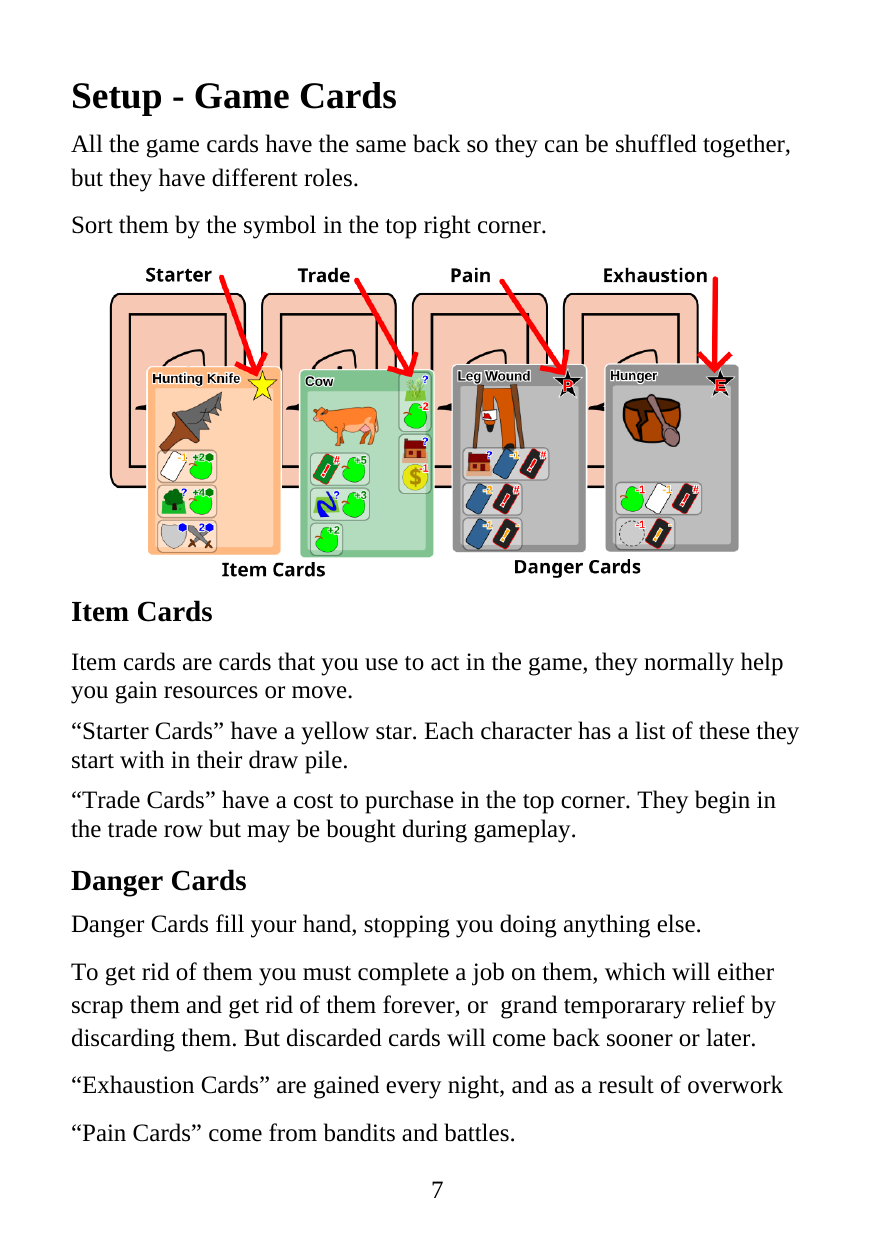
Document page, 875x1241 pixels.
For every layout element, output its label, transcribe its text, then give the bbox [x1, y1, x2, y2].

text “Trade Cards” have a cost to purchase in the top corner. They begin in the trade row but may be bought during gameplay. [71, 785, 803, 843]
text “Exhaustion Cards” are gained every night, and as a result of overwork [71, 1071, 803, 1099]
picture [89, 246, 775, 595]
subtitle Danger Cards [71, 863, 803, 897]
text Item cards are cards that you use to act in the game, they normally help you gain resources or move. [71, 647, 803, 704]
subtitle Item Cards [71, 595, 803, 628]
text All the game cards have the same back so they can be shuffled together, but they have different roles. [71, 129, 803, 191]
text To get rid of them you must complete a job on them, which will either scrap them and get rid of them forever, or grand temporarary relief by discarding them. But discarded cards will come back sooner or later. [71, 957, 803, 1052]
subtitle Setup - Game Cards [71, 74, 803, 117]
text Sort them by the symbol in the top right corner. [71, 210, 803, 239]
text “Starter Cards” have a yellow star. Each character has a list of these they start with in their draw pile. [71, 716, 803, 773]
text “Pain Cards” come from bandits and battles. [71, 1118, 803, 1147]
text Danger Cards fill your hand, stopping you doing anything else. [71, 909, 803, 938]
